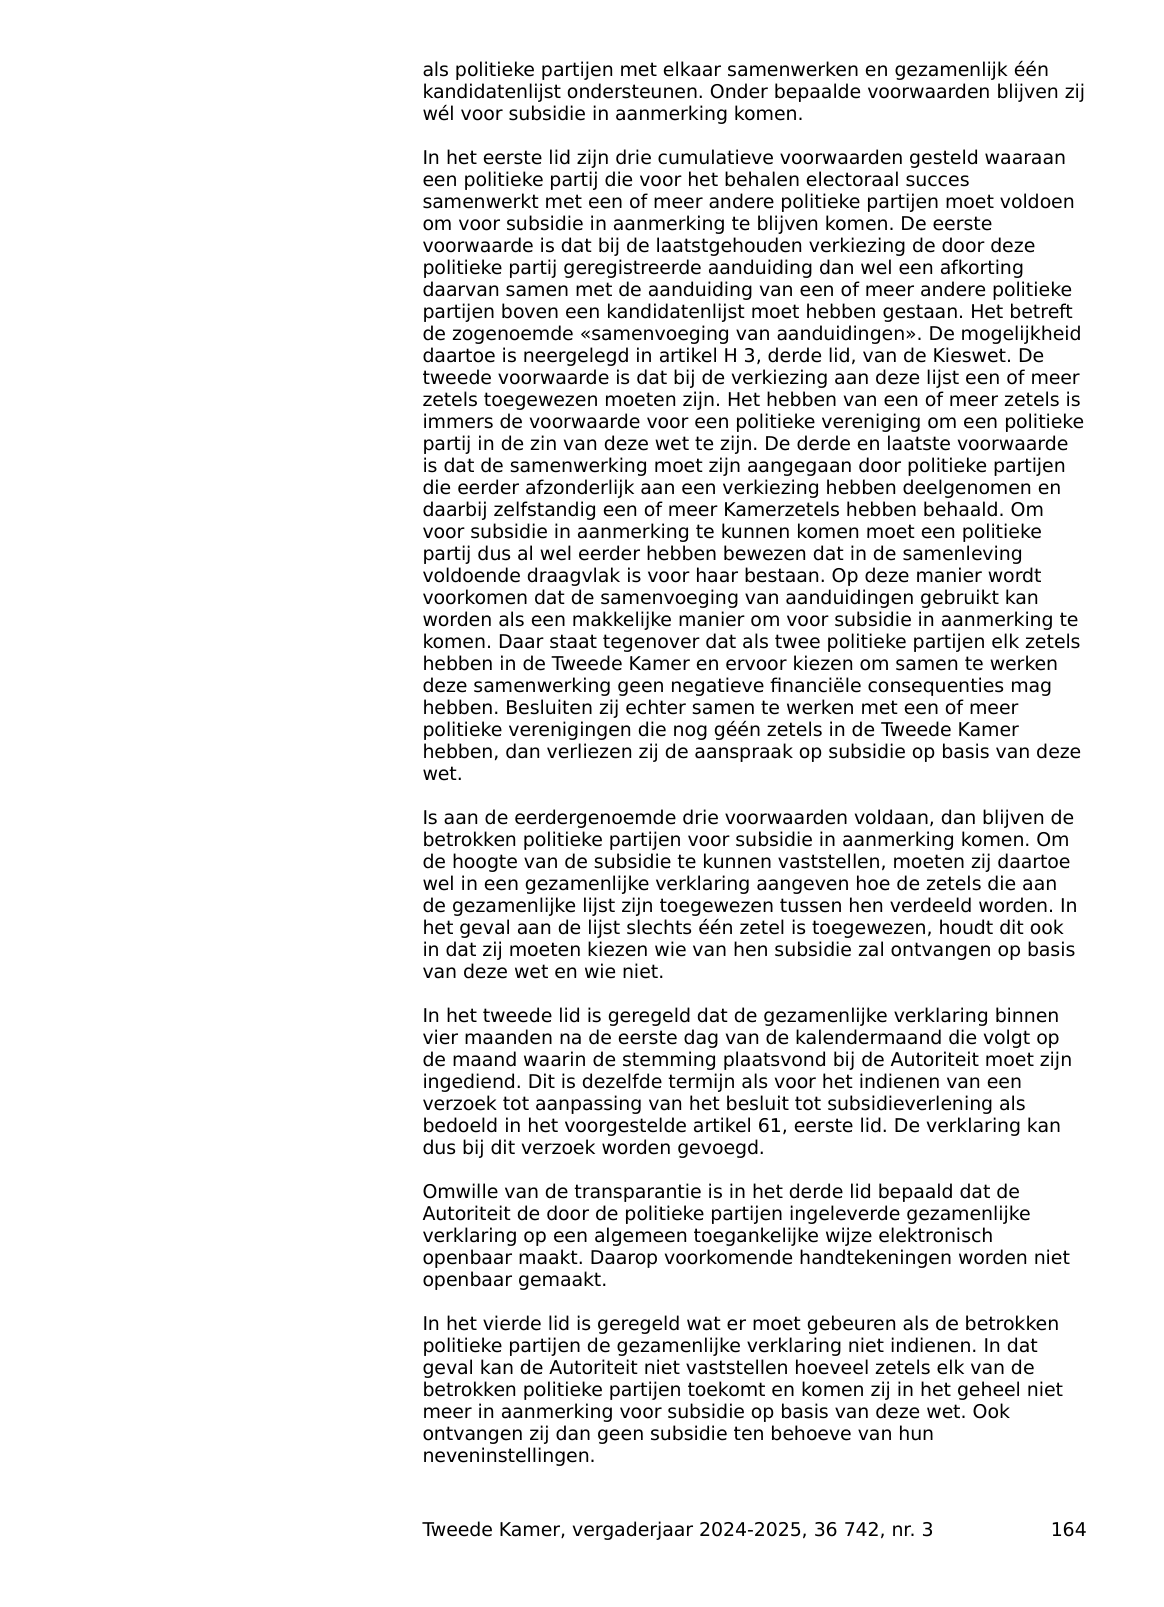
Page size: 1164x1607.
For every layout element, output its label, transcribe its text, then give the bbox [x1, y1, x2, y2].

text Is aan de eerdergenoemde drie voorwaarden voldaan, dan blijven de betrokken politieke partijen voor subsidie in aanmerking komen. Om de hoogte van de subsidie te kunnen vaststellen, moeten zij daartoe wel in een gezamenlijke verklaring aangeven hoe de zetels die aan de gezamenlijke lijst zijn toegewezen tussen hen verdeeld worden. In het geval aan de lijst slechts één zetel is toegewezen, houdt dit ook in dat zij moeten kiezen wie van hen subsidie zal ontvangen op basis van deze wet en wie niet. [422, 807, 1087, 983]
text In het eerste lid zijn drie cumulatieve voorwaarden gesteld waaraan een politieke partij die voor het behalen electoraal succes samenwerkt met een of meer andere politieke partijen moet voldoen om voor subsidie in aanmerking te blijven komen. De eerste voorwaarde is dat bij de laatstgehouden verkiezing de door deze politieke partij geregistreerde aanduiding dan wel een afkorting daarvan samen met de aanduiding van een of meer andere politieke partijen boven een kandidatenlijst moet hebben gestaan. Het betreft de zogenoemde «samenvoeging van aanduidingen». De mogelijkheid daartoe is neergelegd in artikel H 3, derde lid, van de Kieswet. De tweede voorwaarde is dat bij de verkiezing aan deze lijst een of meer zetels toegewezen moeten zijn. Het hebben van een of meer zetels is immers de voorwaarde voor een politieke vereniging om een politieke partij in de zin van deze wet te zijn. De derde en laatste voorwaarde is dat de samenwerking moet zijn aangegaan door politieke partijen die eerder afzonderlijk aan een verkiezing hebben deelgenomen en daarbij zelfstandig een of meer Kamerzetels hebben behaald. Om voor subsidie in aanmerking te kunnen komen moet een politieke partij dus al wel eerder hebben bewezen dat in de samenleving voldoende draagvlak is voor haar bestaan. Op deze manier wordt voorkomen dat de samenvoeging van aanduidingen gebruikt kan worden als een makkelijke manier om voor subsidie in aanmerking te komen. Daar staat tegenover dat als twee politieke partijen elk zetels hebben in de Tweede Kamer en ervoor kiezen om samen te werken deze samenwerking geen negatieve financiële consequenties mag hebben. Besluiten zij echter samen te werken met een of meer politieke verenigingen die nog géén zetels in de Tweede Kamer hebben, dan verliezen zij de aanspraak op subsidie op basis van deze wet. [422, 147, 1087, 784]
text In het tweede lid is geregeld dat de gezamenlijke verklaring binnen vier maanden na de eerste dag van de kalendermaand die volgt op de maand waarin de stemming plaatsvond bij de Autoriteit moet zijn ingediend. Dit is dezelfde termijn als voor het indienen van een verzoek tot aanpassing van het besluit tot subsidieverlening als bedoeld in het voorgestelde artikel 61, eerste lid. De verklaring kan dus bij dit verzoek worden gevoegd. [422, 1005, 1087, 1159]
text Omwille van de transparantie is in het derde lid bepaald dat de Autoriteit de door de politieke partijen ingeleverde gezamenlijke verklaring op een algemeen toegankelijke wijze elektronisch openbaar maakt. Daarop voorkomende handtekeningen worden niet openbaar gemaakt. [422, 1181, 1087, 1291]
text als politieke partijen met elkaar samenwerken en gezamenlijk één kandidatenlijst ondersteunen. Onder bepaalde voorwaarden blijven zij wél voor subsidie in aanmerking komen. [422, 59, 1087, 125]
text In het vierde lid is geregeld wat er moet gebeuren als de betrokken politieke partijen de gezamenlijke verklaring niet indienen. In dat geval kan de Autoriteit niet vaststellen hoeveel zetels elk van de betrokken politieke partijen toekomt en komen zij in het geheel niet meer in aanmerking voor subsidie op basis van deze wet. Ook ontvangen zij dan geen subsidie ten behoeve van hun neveninstellingen. [422, 1313, 1087, 1467]
